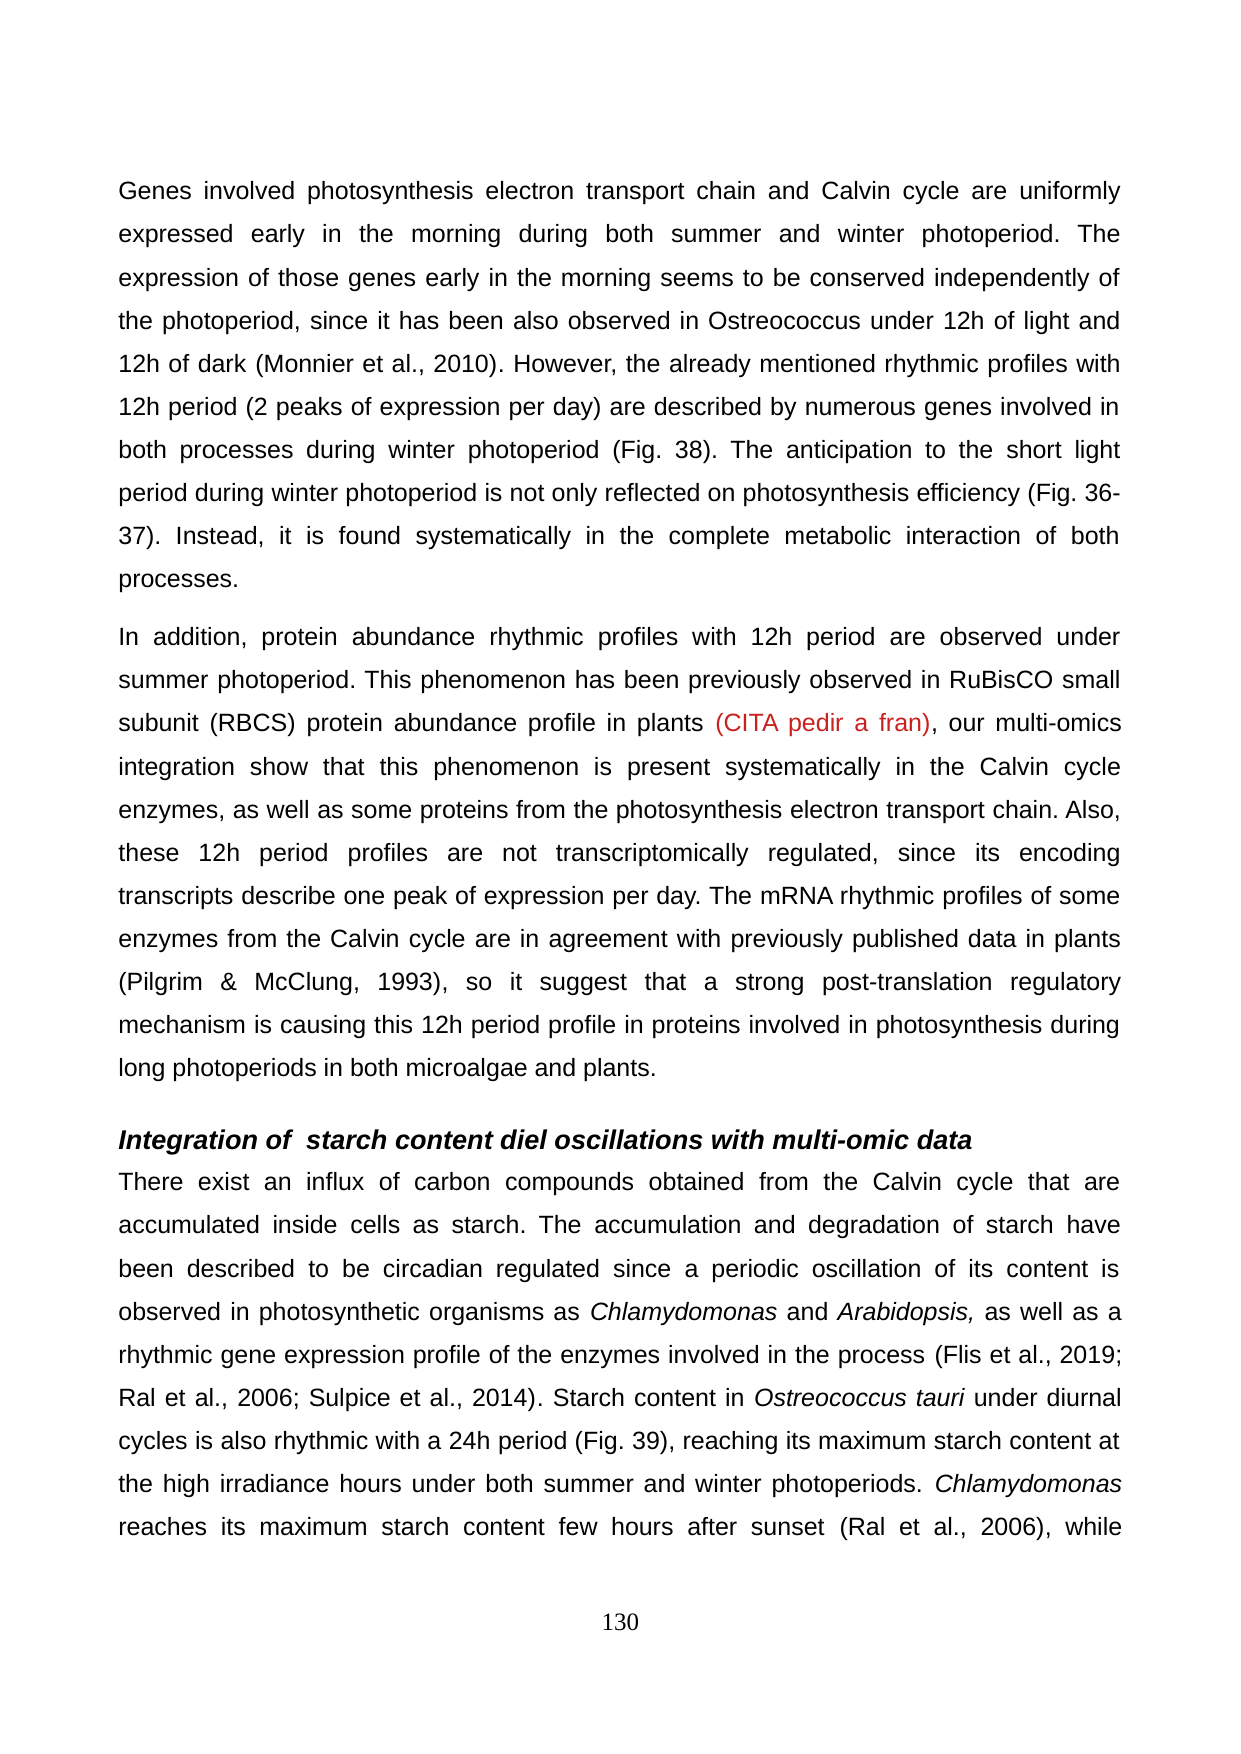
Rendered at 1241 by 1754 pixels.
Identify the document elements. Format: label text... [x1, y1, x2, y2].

text Genes involved photosynthesis electron transport chain and Calvin cycle are uniformly expressed early in the morning during both summer and winter photoperiod. The expression of those genes early in the morning seems to be conserved independently of the photoperiod, since it has been also observed in Ostreococcus under 12h of light and 12h of dark (Monnier et al., 2010)⁠. However, the already mentioned rhythmic profiles with 12h period (2 peaks of expression per day) are described by numerous genes involved in both processes during winter photoperiod (Fig. 38). The anticipation to the short light period during winter photoperiod is not only reflected on photosynthesis efficiency (Fig. 36-37). Instead, it is found systematically in the complete metabolic interaction of both processes. [118, 176, 1122, 593]
text In addition, protein abundance rhythmic profiles with 12h period are observed under summer photoperiod. This phenomenon has been previously observed in RuBisCO small subunit (RBCS) protein abundance profile in plants (CITA pedir a fran), our multi-omics integration show that this phenomenon is present systematically in the Calvin cycle enzymes, as well as some proteins from the photosynthesis electron transport chain. Also, these 12h period profiles are not transcriptomically regulated, since its encoding transcripts describe one peak of expression per day. The mRNA rhythmic profiles of some enzymes from the Calvin cycle are in agreement with previously published data in plants (Pilgrim & McClung, 1993)⁠, so it suggest that a strong post-translation regulatory mechanism is causing this 12h period profile in proteins involved in photosynthesis during long photoperiods in both microalgae and plants. [118, 622, 1122, 1082]
subtitle Integration of starch content diel oscillations with multi-omic data [118, 1124, 1122, 1155]
text There exist an influx of carbon compounds obtained from the Calvin cycle that are accumulated inside cells as starch. The accumulation and degradation of starch have been described to be circadian regulated since a periodic oscillation of its content is observed in photosynthetic organisms as Chlamydomonas and Arabidopsis, as well as a rhythmic gene expression profile of the enzymes involved in the process (Flis et al., 2019; Ral et al., 2006; Sulpice et al., 2014)⁠. Starch content in Ostreococcus tauri under diurnal cycles is also rhythmic with a 24h period (Fig. 39), reaching its maximum starch content at the high irradiance hours under both summer and winter photoperiods. Chlamydomonas reaches its maximum starch content few hours after sunset (Ral et al., 2006)⁠, while [118, 1167, 1122, 1541]
